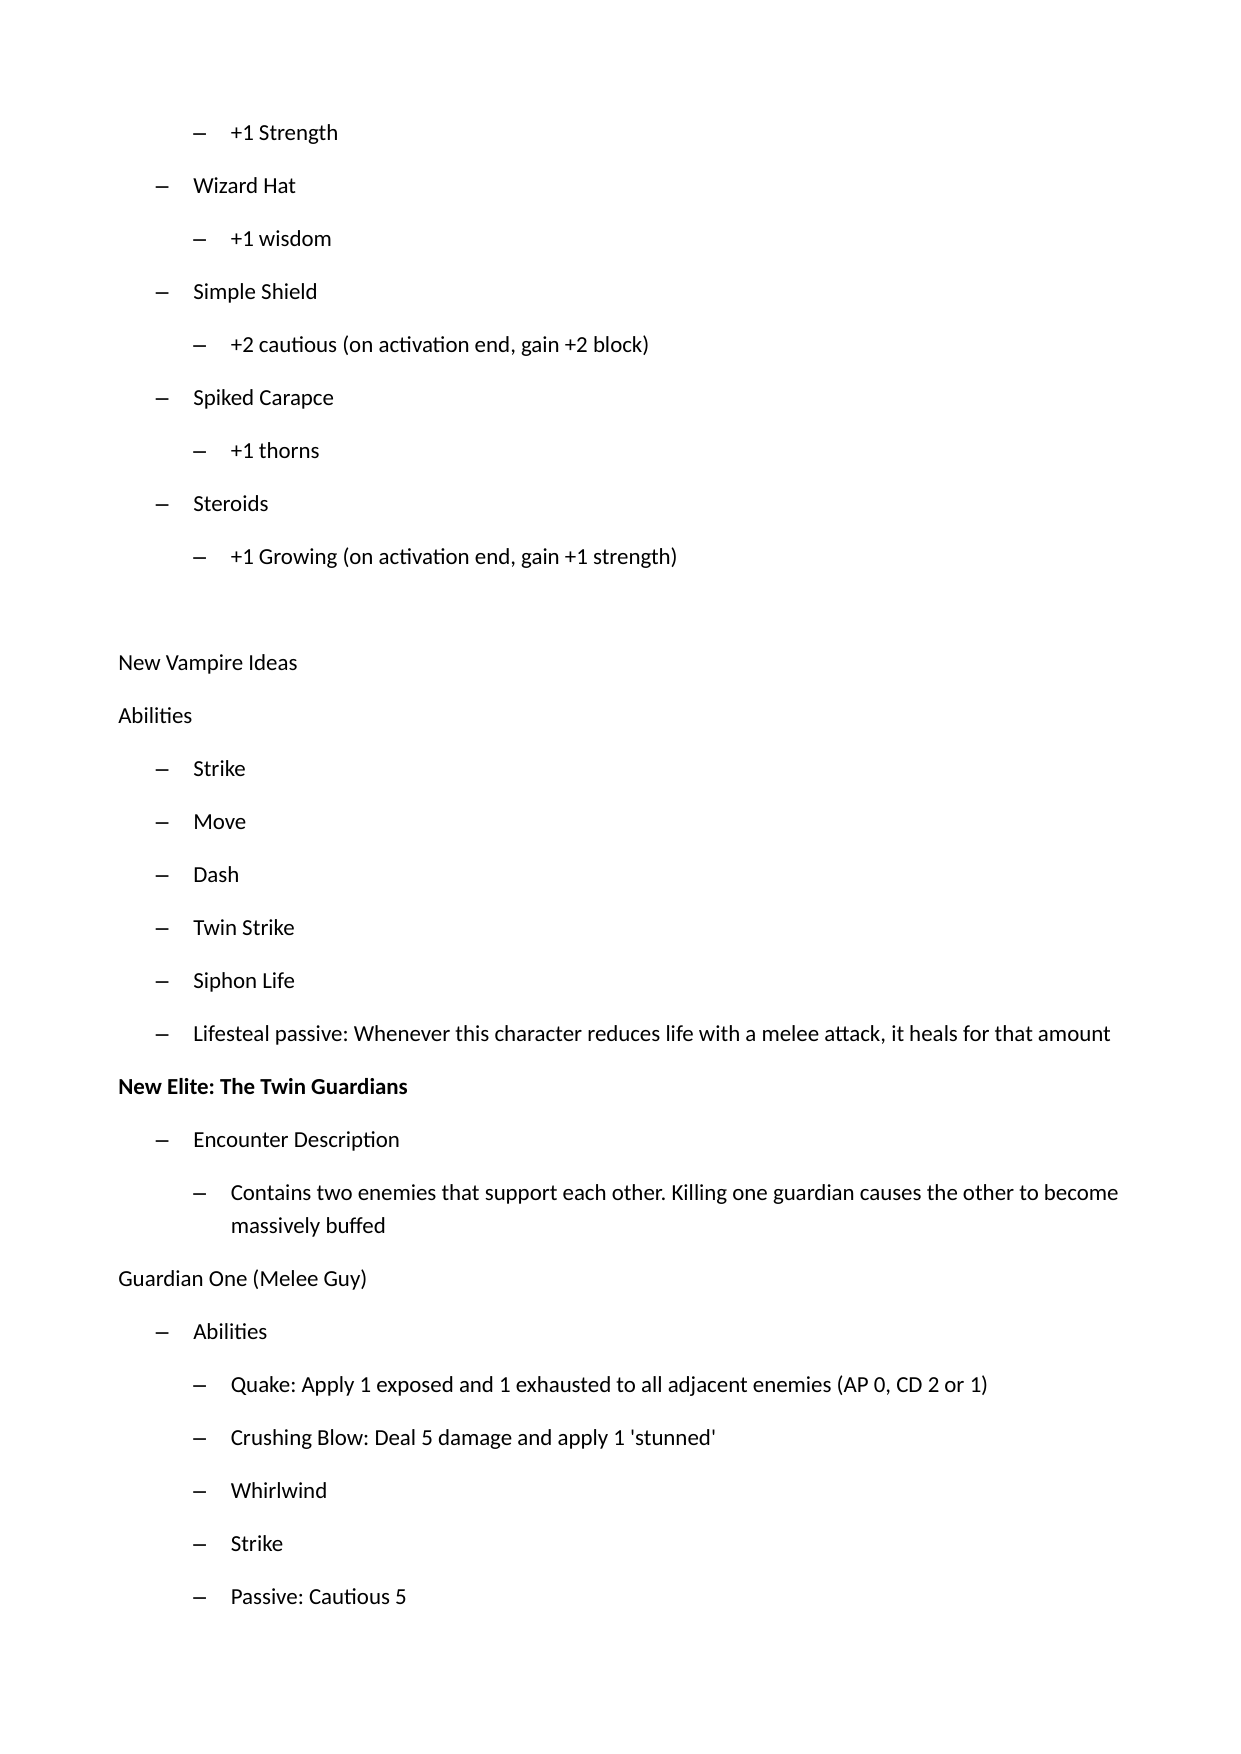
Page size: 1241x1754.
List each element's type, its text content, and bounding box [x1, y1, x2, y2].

list Dash [156, 860, 1122, 888]
list Simple Shield [156, 277, 1122, 305]
list Strike [156, 754, 1122, 782]
list Crushing Blow: Deal 5 damage and apply 1 'stunned' [193, 1423, 1122, 1451]
list Contains two enemies that support each other. Killing one guardian causes the other to become massively buffed [193, 1178, 1122, 1239]
list Steroids [156, 489, 1122, 517]
list Strike [193, 1529, 1122, 1557]
list +1 wisdom [193, 224, 1122, 252]
list +1 Growing (on activation end, gain +1 strength) [193, 542, 1122, 570]
list Encounter Description [156, 1126, 1122, 1153]
text New Elite: The Twin Guardians [118, 1072, 1122, 1101]
list Move [156, 807, 1122, 835]
list Whirlwind [193, 1476, 1122, 1504]
list Twin Strike [156, 913, 1122, 941]
list Spiked Carapce [156, 383, 1122, 411]
list +2 cautious (on activation end, gain +2 block) [193, 330, 1122, 358]
list Wizard Hat [156, 171, 1122, 199]
list Siphon Life [156, 966, 1122, 994]
list Lifesteal passive: Whenever this character reduces life with a melee attack, it heals for that amount [156, 1019, 1122, 1047]
text Abilities [118, 701, 1122, 729]
text New Vampire Ideas [118, 648, 1122, 676]
list Abilities [156, 1317, 1122, 1345]
list Passive: Cautious 5 [193, 1582, 1122, 1610]
text Guardian One (Melee Guy) [118, 1264, 1122, 1292]
list +1 thorns [193, 436, 1122, 464]
list +1 Strength [193, 118, 1122, 146]
list Quake: Apply 1 exposed and 1 exhausted to all adjacent enemies (AP 0, CD 2 or 1) [193, 1370, 1122, 1398]
